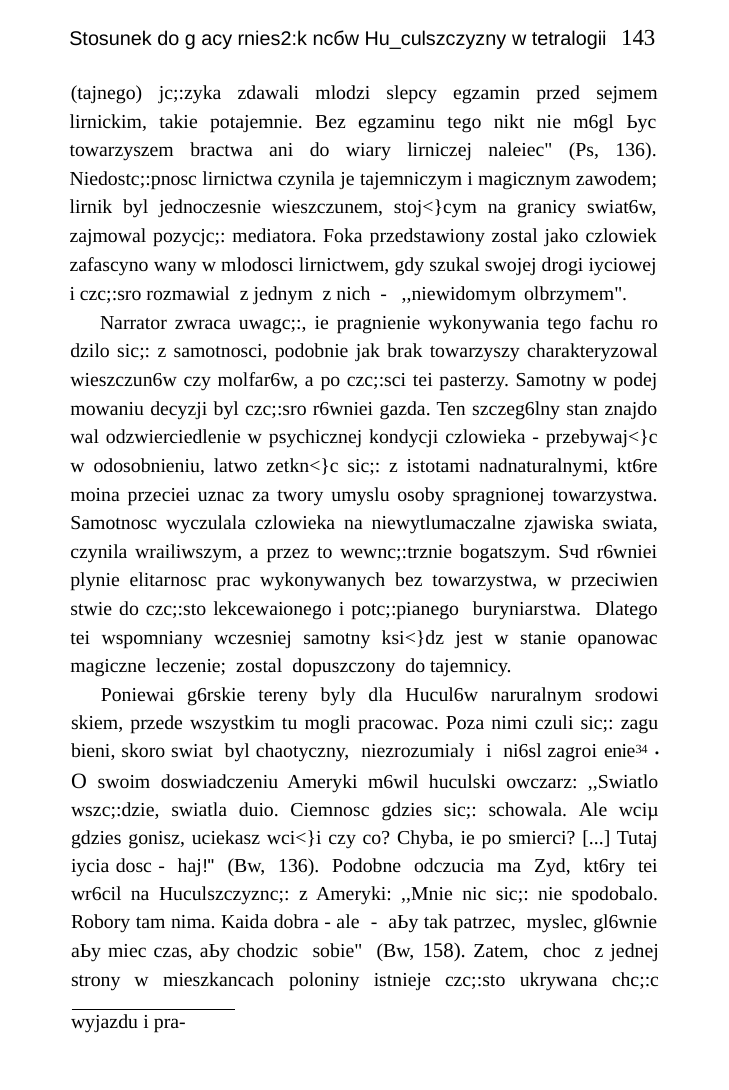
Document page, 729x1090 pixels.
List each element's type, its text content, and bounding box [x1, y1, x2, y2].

text Stosunek do g acy rnies2:k ncбw Hu_culszczyzny w tetralogii 143 [69, 23, 670, 50]
text (tajnego) jc;:zyka zdawali mlodzi slepcy egzamin przed sejmem lirnickim, takie potajemnie. Bez egzaminu tego nikt nie m6gl Ьус towarzyszem bractwa ani do wiary lirniczej naleiec" (Ps, 136). Niedostc;:pnosc lirnictwa czynila je tajemniczym і magicznym zawodem; lirnik byl jednoczesnie wieszczunem, stoj<}cym na granicy swiat6w, zajmowal pozycjc;: mediatora. Foka przedstawiony zostal jako czlowiek zafascyno­ wany w mlodosci lirnictwem, gdy szukal swojej drogi iyciowej і czc;:sro rozmawial z jednym z nich - ,,niewidomym olbrzymem". [69, 81, 658, 304]
text Narrator zwraca uwagc;:, іе pragnienie wykonywania tego fachu ro­ dzilo sic;: z samotnosci, podobnie jak brak towarzyszy charakteryzowal wieszczun6w czy molfar6w, а ро czc;:sci tei pasterzy. Samotny w podej­ mowaniu decyzji byl czc;:sro r6wniei gazda. Ten szczeg6lny stan znajdo­ wal odzwierciedlenie w psychicznej kondycji czlowieka - przebywaj<}c w odosobnieniu, latwo zetkn<}c sic;: z istotami nadnaturalnymi, kt6re moina przeciei uznac za twory umyslu osoby spragnionej towarzystwa. Samotnosc wyczulala czlowieka na niewytlumaczalne zjawiska swiata, czynila wrailiwszym, а przez to wewnc;:trznie bogatszym. Sчd r6wniei plynie elitarnosc prac wykonywanych bez towarzystwa, w przeciwien­ stwie do czc;:sto lekcewaionego і potc;:pianego buryniarstwa. Dlatego tei wspomniany wczesniej samotny ksi<}dz jest w stanie opanowac magiczne leczenie; zostal dopuszczony do tajemnicy. [70, 311, 658, 677]
text Poniewai g6rskie tereny byly dla Hucul6w naruralnym srodowi­ skiem, przede wszystkim tu mogli pracowac. Poza nimi czuli sic;: zagu­ bieni, skoro swiat byl chaotyczny, niezrozumialy і ni6sl zagroi enie34 • О swoim doswiadczeniu Ameryki m6wil huculski owczarz: ,,Swiatlo wszc;:dzie, swiatla duio. Ciemnosc gdzies sic;: schowala. Ale wciµ gdzies gonisz, uciekasz wci<}i czy со? Chyba, іе ро smierci? [...] Tutaj іусіа dosc - haj!" (Bw, 136). Podobne odczucia ma Zyd, kt6ry tei wr6cil na Huculszczyznc;: z Ameryki: ,,Mnie nic sic;: nie spodobalo. Robory tam nima. Kaida dobra - ale - аЬу tak patrzec, myslec, gl6wnie аЬу miec czas, аЬу chodzic sobie" (Bw, 158). Zatem, choc z jednej strony w mieszkancach poloniny istnieje czc;:sto ukrywana chc;:c wyjazdu і pra- [71, 683, 659, 1033]
